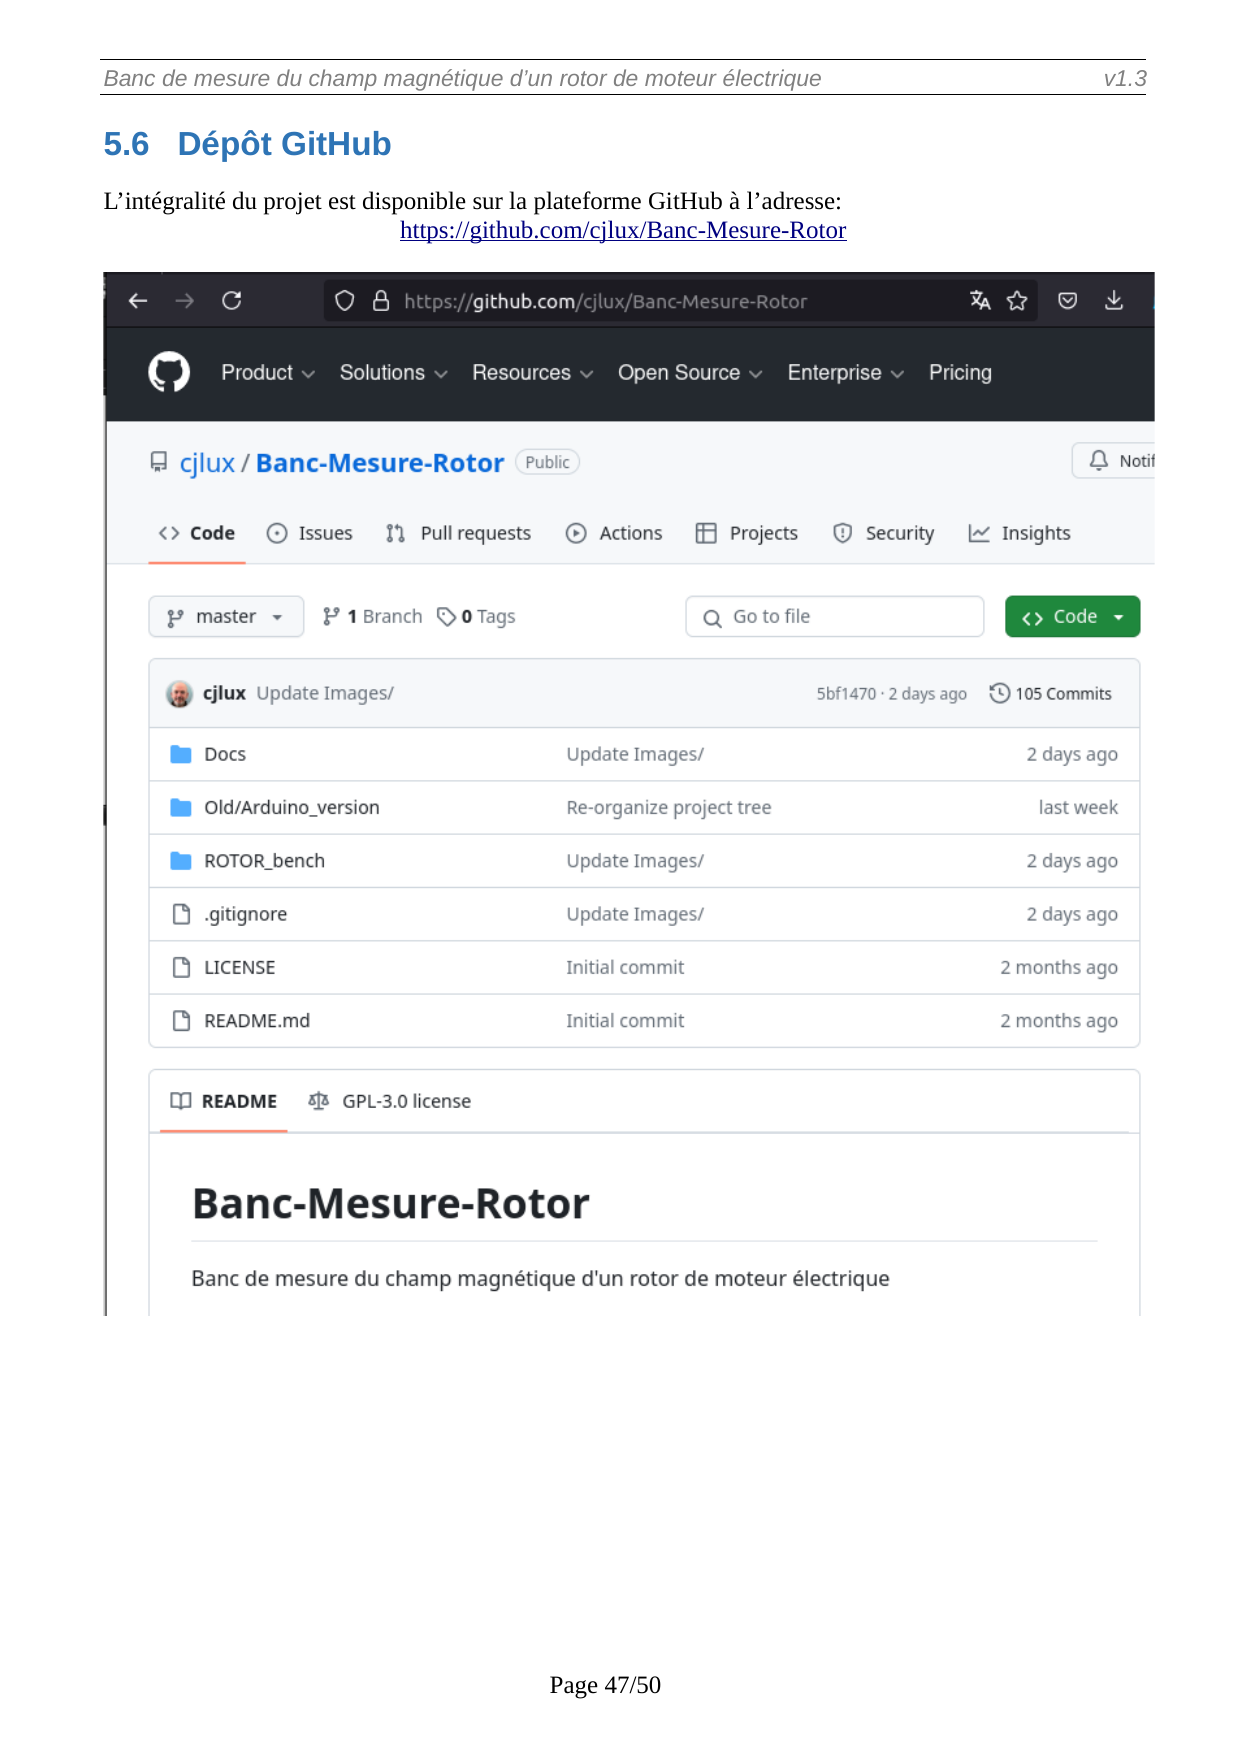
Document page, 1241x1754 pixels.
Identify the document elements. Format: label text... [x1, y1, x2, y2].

text L’intégralité du projet est disponible sur la plateforme GitHub à l’adresse: [103, 186, 1143, 215]
picture [103, 272, 1155, 1316]
subtitle Dépôt GitHub [103, 124, 1143, 162]
text https://github.com/cjlux/Banc-Mesure-Rotor [103, 215, 1143, 243]
